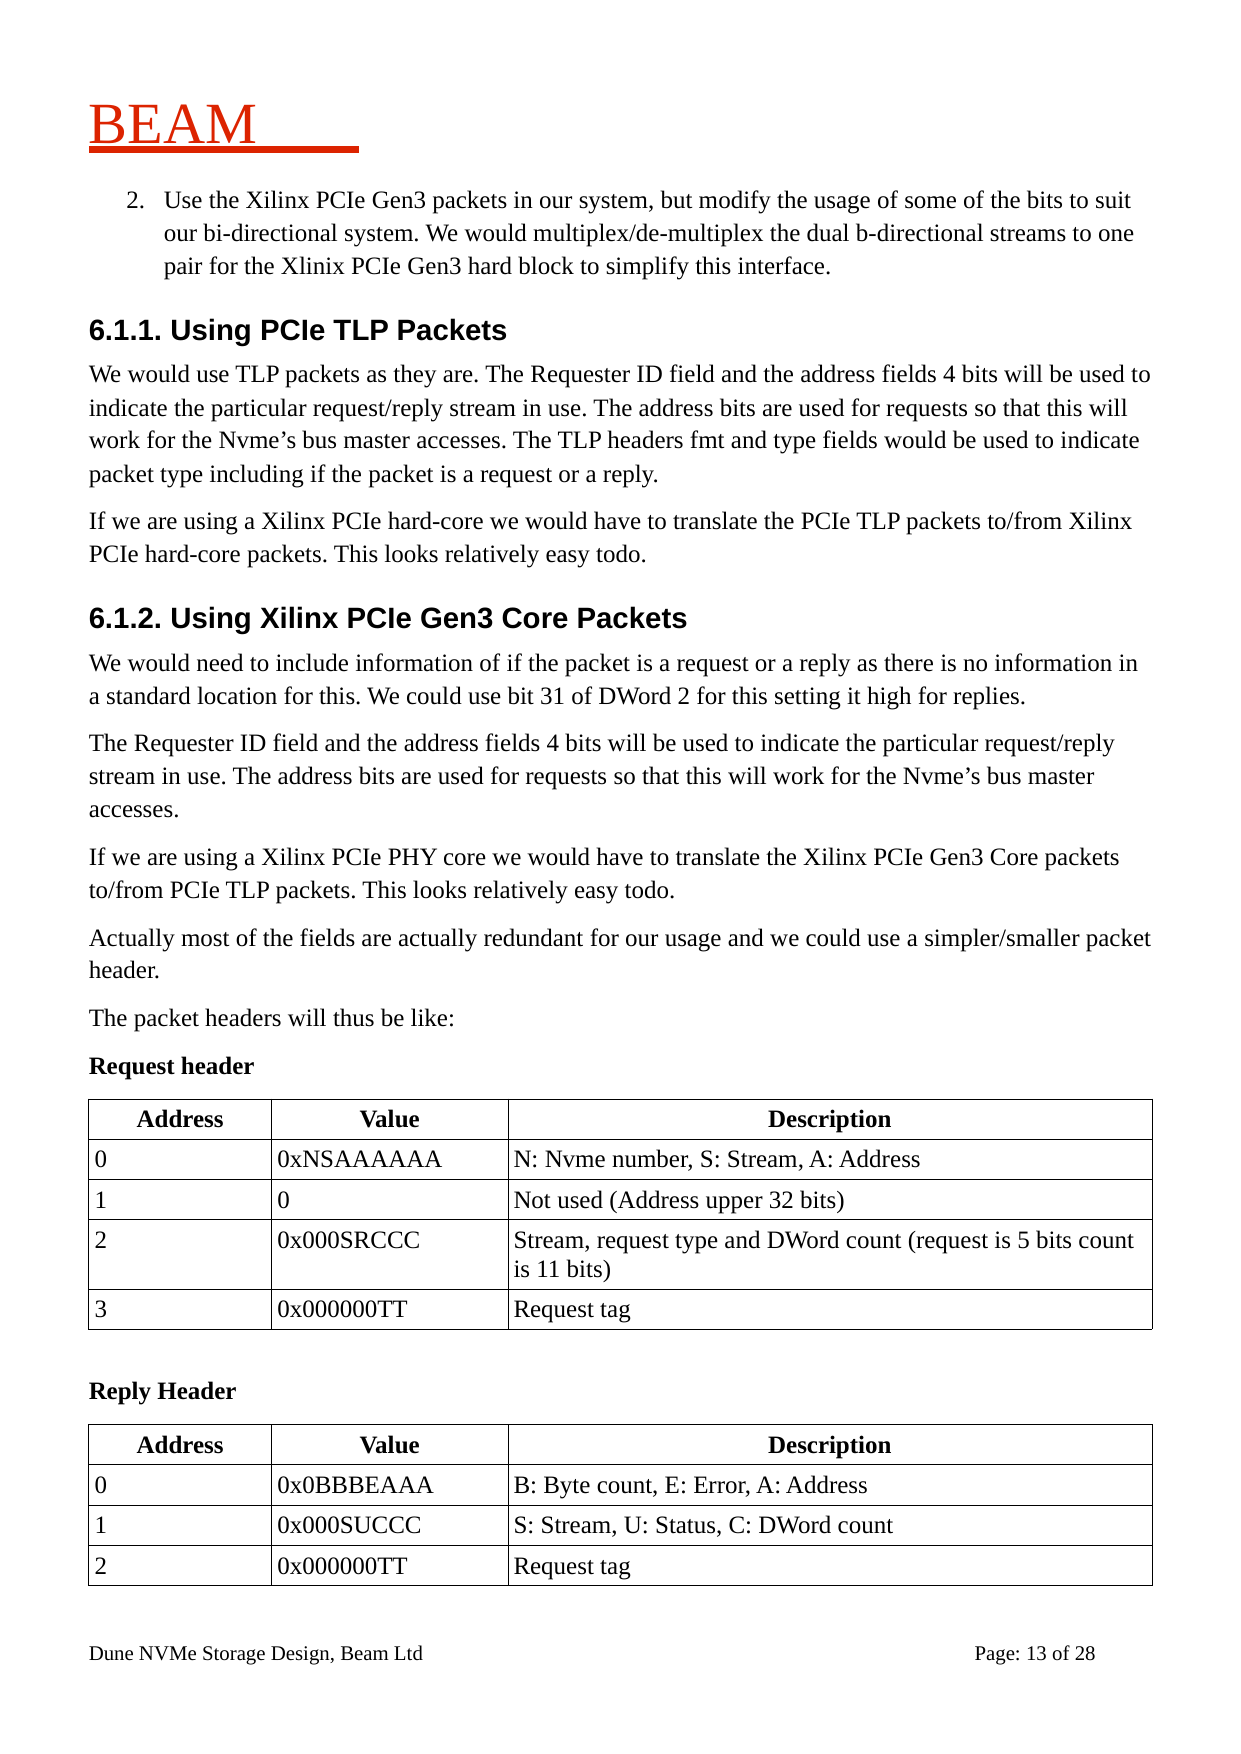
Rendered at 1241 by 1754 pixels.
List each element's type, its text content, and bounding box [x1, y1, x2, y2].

table_header Description [509, 1425, 1152, 1464]
table_header Address [89, 1425, 271, 1464]
table_header Description [509, 1100, 1152, 1139]
text The Requester ID field and the address fields 4 bits will be used to indicate the particular request/reply stream in use. The address bits are used for requests so that this will work for the Nvme’s bus master accesses. [88, 728, 1152, 823]
table_cell B: Byte count, E: Error, A: Address [509, 1465, 1152, 1505]
table_cell Stream, request type and DWord count (request is 5 bits count is 11 bits) [509, 1220, 1152, 1288]
text Reply Header [88, 1376, 1152, 1405]
table_cell 0xNSAAAAAA [272, 1140, 508, 1179]
table_cell N: Nvme number, S: Stream, A: Address [509, 1140, 1152, 1179]
table_header Value [272, 1100, 508, 1139]
subtitle Using PCIe TLP Packets [88, 313, 1152, 347]
text The packet headers will thus be like: [88, 1003, 1152, 1032]
text We would need to include information of if the packet is a request or a reply as there is no information in a standard location for this. We could use bit 31 of DWord 2 for this setting it high for replies. [88, 648, 1152, 709]
table_cell 0x000SUCCC [272, 1506, 508, 1545]
table_cell 0x000000TT [272, 1546, 508, 1585]
table_cell 0 [89, 1140, 271, 1179]
table_cell Request tag [509, 1546, 1152, 1585]
table_cell Request tag [509, 1290, 1152, 1329]
table_cell 2 [89, 1220, 271, 1288]
table_header Address [89, 1100, 271, 1139]
table_cell 1 [89, 1506, 271, 1545]
table_cell 0 [272, 1180, 508, 1219]
text Request header [88, 1051, 1152, 1079]
table_cell 1 [89, 1180, 271, 1219]
table_cell 0x0BBBEAAA [272, 1465, 508, 1505]
text If we are using a Xilinx PCIe PHY core we would have to translate the Xilinx PCIe Gen3 Core packets to/from PCIe TLP packets. This looks relatively easy todo. [88, 842, 1152, 904]
table_cell 0x000SRCCC [272, 1220, 508, 1288]
text We would use TLP packets as they are. The Requester ID field and the address fields 4 bits will be used to indicate the particular request/reply stream in use. The address bits are used for requests so that this will work for the Nvme’s bus master accesses. The TLP headers fmt and type fields would be used to indicate packet type including if the packet is a request or a reply. [88, 359, 1152, 487]
list Use the Xilinx PCIe Gen3 packets in our system, but modify the usage of some of the bits to suit our bi-directional system. We would multiplex/de-multiplex the dual b-directional streams to one pair for the Xlinix PCIe Gen3 hard block to simplify this interface. [126, 185, 1152, 280]
table_cell 2 [89, 1546, 271, 1585]
subtitle Using Xilinx PCIe Gen3 Core Packets [88, 601, 1152, 635]
table_cell 0 [89, 1465, 271, 1505]
text Actually most of the fields are actually redundant for our usage and we could use a simpler/smaller packet header. [88, 923, 1152, 984]
text If we are using a Xilinx PCIe hard-core we would have to translate the PCIe TLP packets to/from Xilinx PCIe hard-core packets. This looks relatively easy todo. [88, 506, 1152, 568]
table_cell S: Stream, U: Status, C: DWord count [509, 1506, 1152, 1545]
table_cell 3 [89, 1290, 271, 1329]
table_header Value [272, 1425, 508, 1464]
table_cell 0x000000TT [272, 1290, 508, 1329]
table_cell Not used (Address upper 32 bits) [509, 1180, 1152, 1219]
